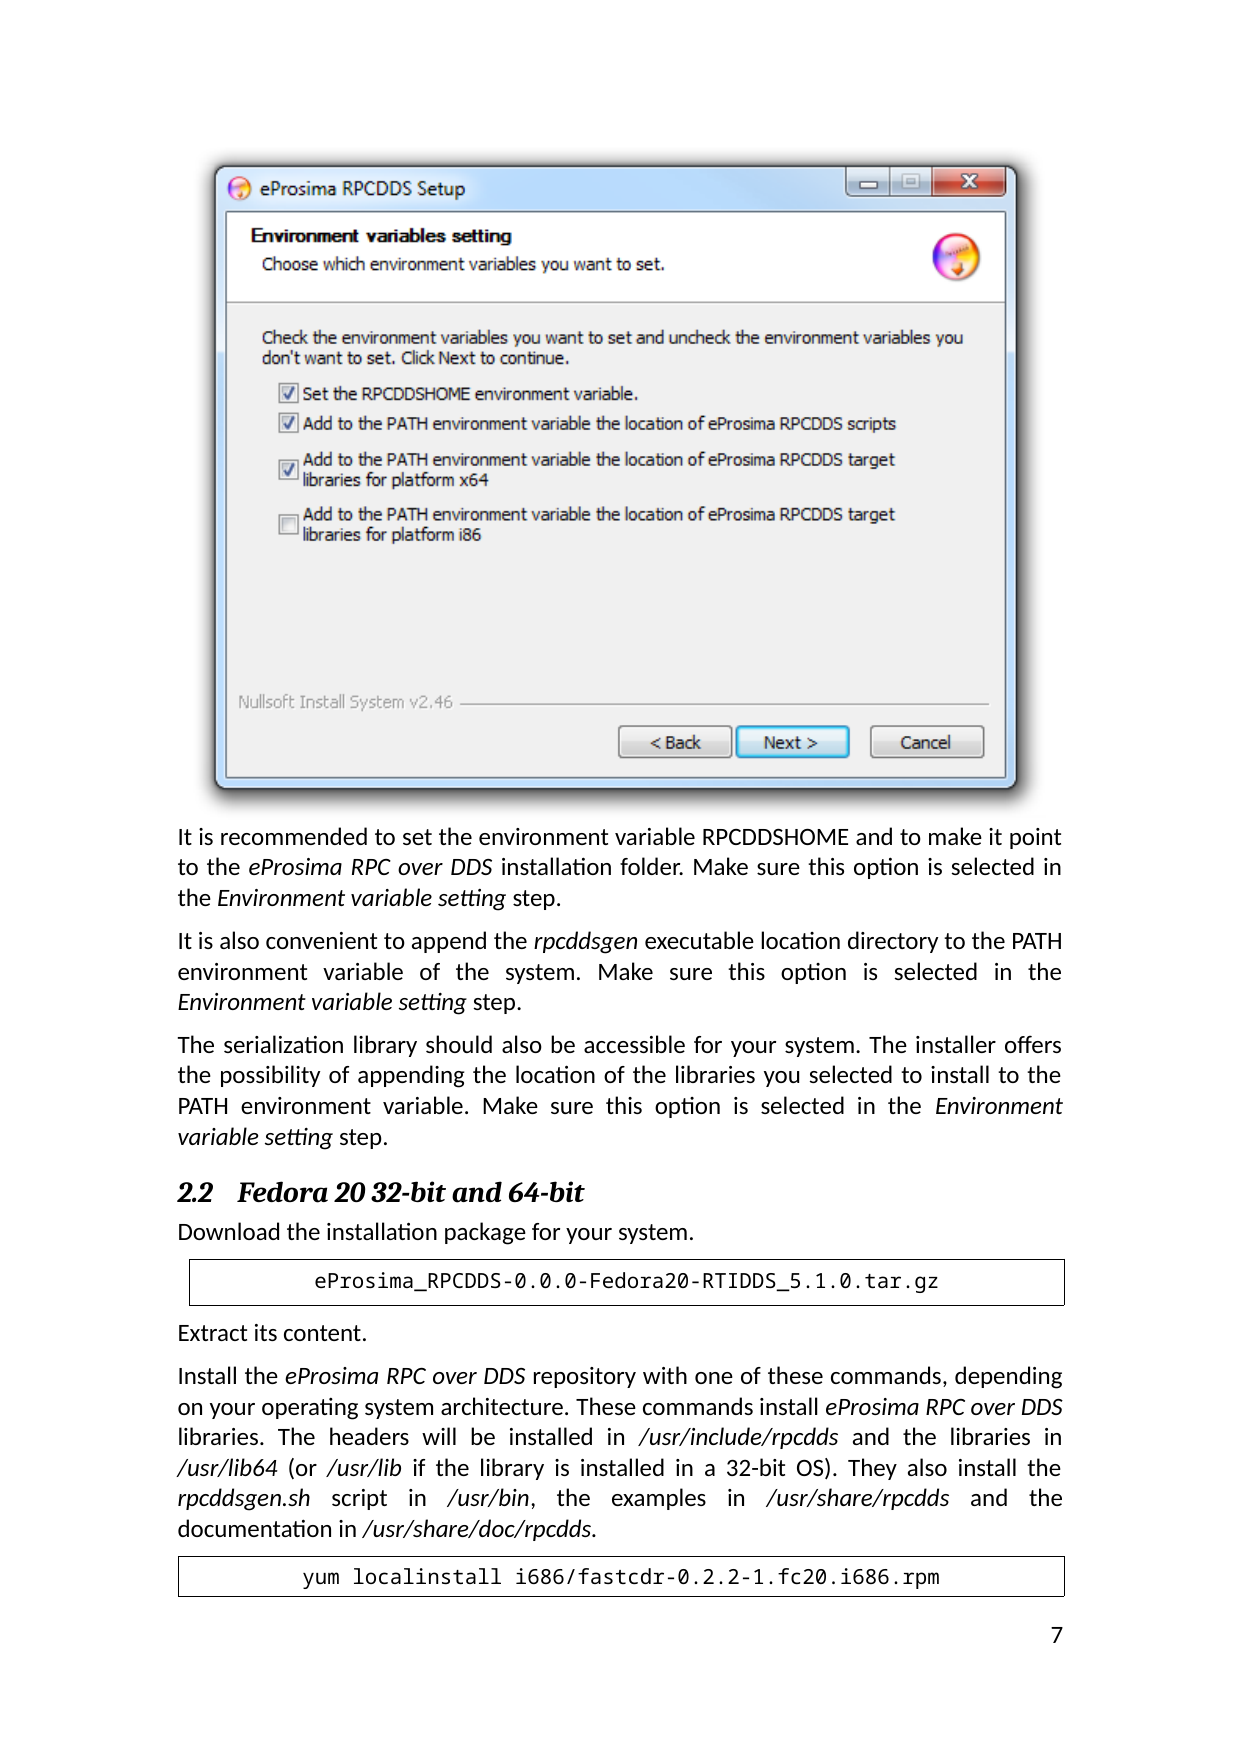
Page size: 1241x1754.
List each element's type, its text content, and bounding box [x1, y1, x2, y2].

subtitle Fedora 20 32-bit and 64-bit [177, 1176, 1063, 1210]
text The serialization library should also be accessible for your system. The installer offers the possibility of appending the location of the libraries you selected to install to the PATH environment variable. Make sure this option is selected in the Environment variable setting step. [177, 1029, 1063, 1151]
text eProsima_RPCDDS-0.0.0-Fedora20-RTIDDS_5.1.0.tar.gz [204, 1266, 1049, 1294]
table_header yum localinstall i686/fastcdr-0.2.2-1.fc20.i686.rpm [179, 1557, 1064, 1596]
text It is also convenient to append the rpcddsgen executable location directory to the PATH environment variable of the system. Make sure this option is selected in the Environment variable setting step. [177, 925, 1063, 1017]
text Extract its content. [177, 1317, 1063, 1348]
list Download the installation package for your system. [177, 1216, 1063, 1247]
text Install the eProsima RPC over DDS repository with one of these commands, depending on your operating system architecture. These commands install eProsima RPC over DDS libraries. The headers will be installed in /usr/include/rpcdds and the libraries in /usr/lib64 (or /usr/lib if the library is installed in a 32-bit OS). They also install the rpcddsgen.sh script in /usr/bin, the examples in /usr/share/rpcdds and the documentation in /usr/share/doc/rpcdds. [177, 1360, 1063, 1543]
text It is recommended to set the environment variable RPCDDSHOME and to make it point to the eProsima RPC over DDS installation folder. Make sure this option is selected in the Environment variable setting step. [177, 821, 1063, 913]
picture [188, 147, 1052, 821]
